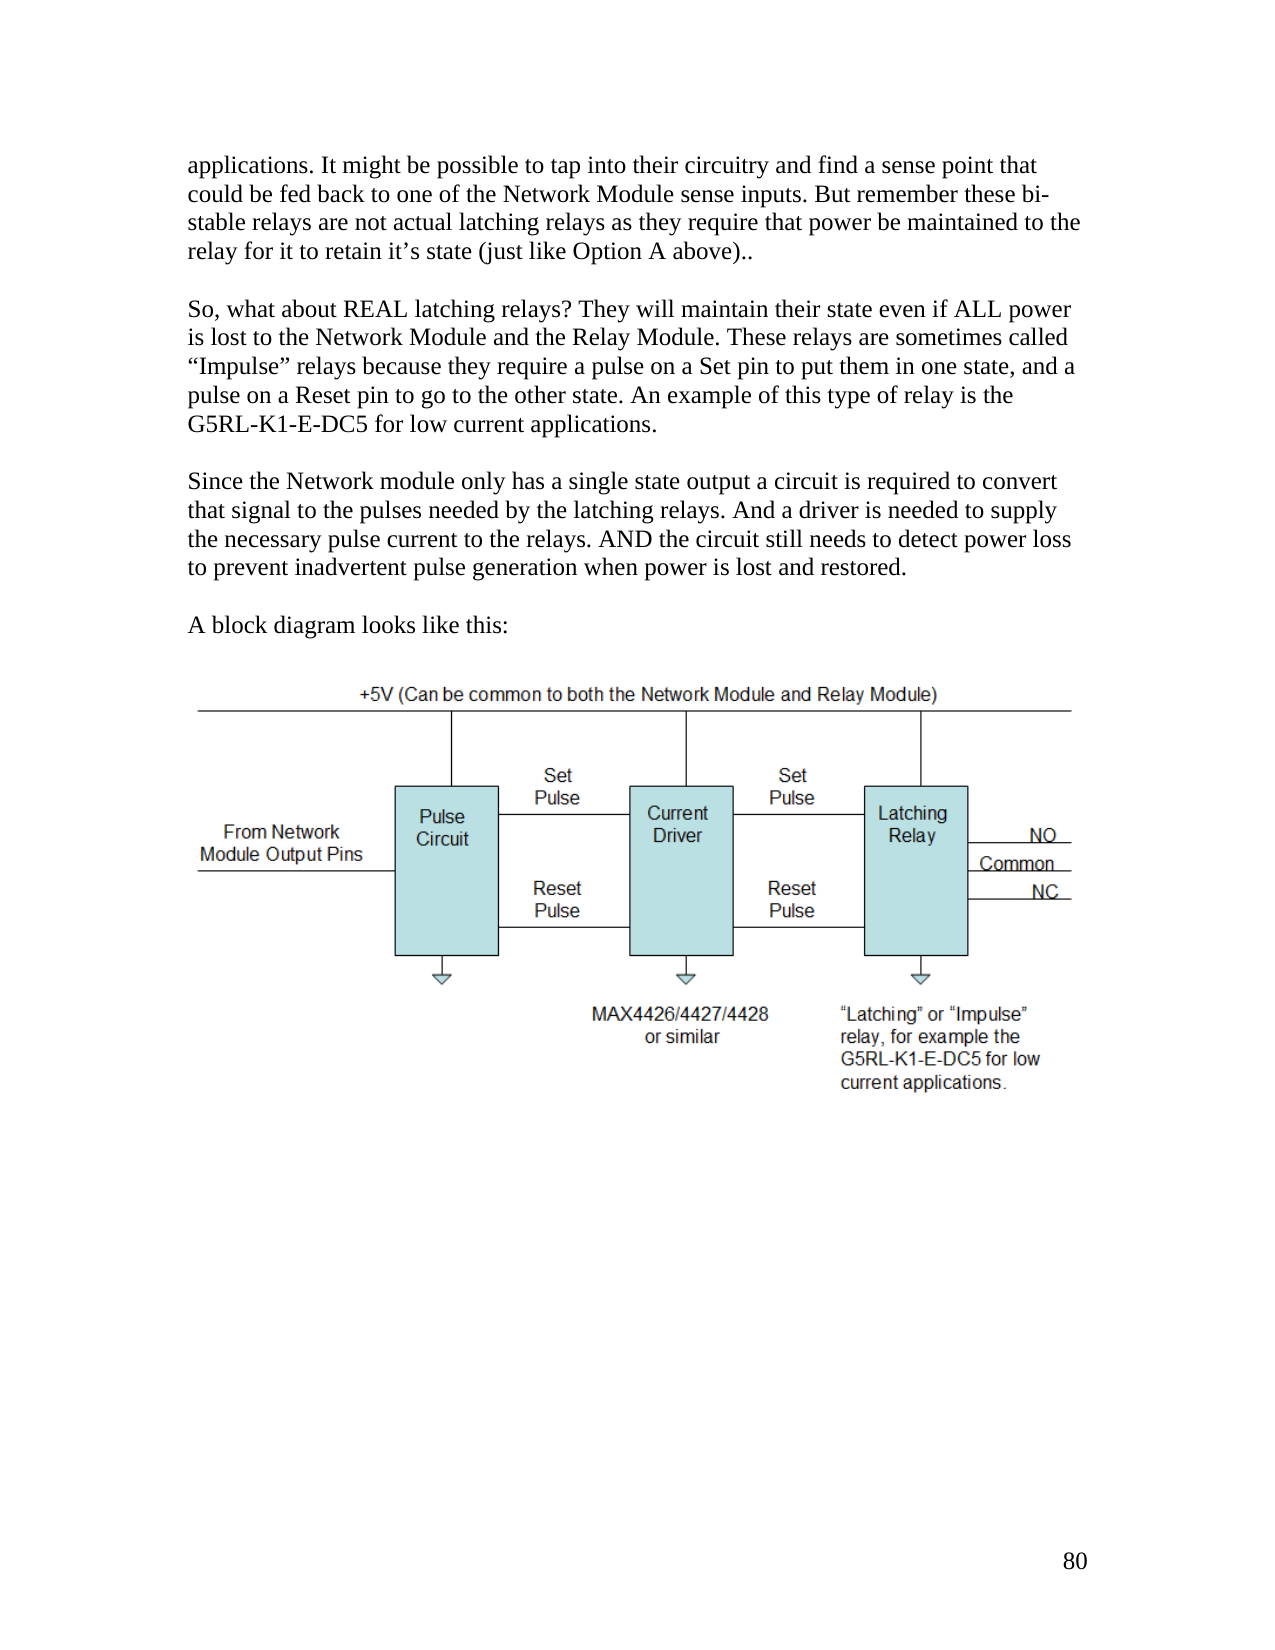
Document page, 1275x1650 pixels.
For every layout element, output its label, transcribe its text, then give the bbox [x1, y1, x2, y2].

text applications. It might be possible to tap into their circuitry and find a sense point that could be fed back to one of the Network Module sense inputs. But remember these bi-stable relays are not actual latching relays as they require that power be maintained to the relay for it to retain it’s state (just like Option A above).. [187, 150, 1087, 265]
text So, what about REAL latching relays? They will maintain their state even if ALL power is lost to the Network Module and the Relay Module. These relays are sometimes called “Impulse” relays because they require a pulse on a Set pin to put them in one state, and a pulse on a Reset pin to go to the other state. An example of this type of relay is the G5RL-K1-E-DC5 for low current applications. [187, 294, 1087, 437]
text Since the Network module only has a single state output a circuit is required to convert that signal to the pulses needed by the latching relays. And a driver is needed to supply the necessary pulse current to the relays. AND the circuit still needs to detect power loss to prevent inadvertent pulse generation when power is lost and restored. [187, 466, 1087, 581]
picture [187, 667, 1080, 1109]
text A block diagram looks like this: [187, 610, 1087, 639]
